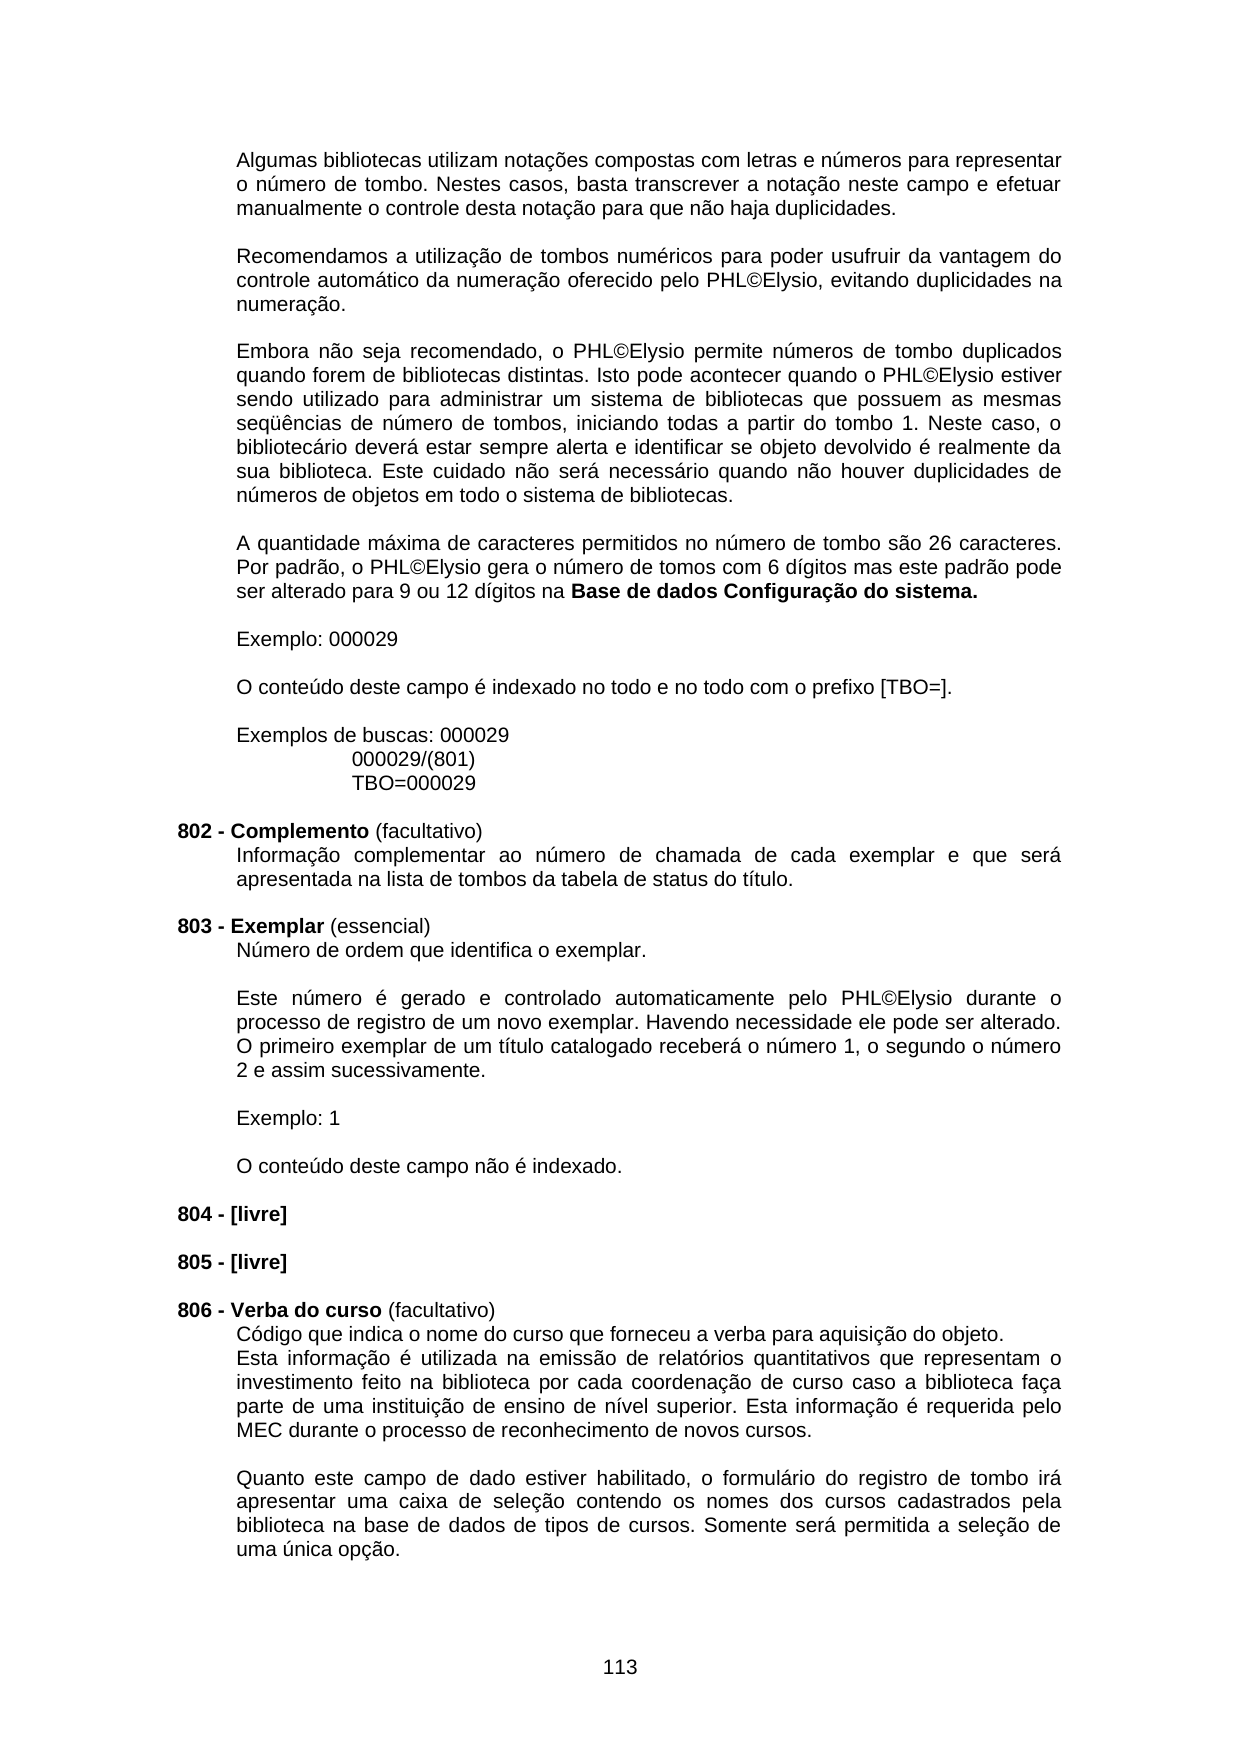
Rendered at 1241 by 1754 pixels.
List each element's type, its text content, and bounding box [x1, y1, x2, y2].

text Número de ordem que identifica o exemplar. [236, 938, 1063, 962]
text 802 - Complemento (facultativo) [177, 818, 1063, 842]
text Esta informação é utilizada na emissão de relatórios quantitativos que representam o investimento feito na biblioteca por cada coordenação de curso caso a biblioteca faça parte de uma instituição de ensino de nível superior. Esta informação é requerida pelo MEC durante o processo de reconhecimento de novos cursos. [236, 1346, 1063, 1441]
text A quantidade máxima de caracteres permitidos no número de tombo são 26 caracteres. Por padrão, o PHL©Elysio gera o número de tomos com 6 dígitos mas este padrão pode ser alterado para 9 ou 12 dígitos na Base de dados Configuração do sistema. [236, 531, 1063, 603]
text Algumas bibliotecas utilizam notações compostas com letras e números para representar o número de tombo. Nestes casos, basta transcrever a notação neste campo e efetuar manualmente o controle desta notação para que não haja duplicidades. [236, 148, 1063, 219]
text TBO=000029 [236, 771, 1063, 794]
text Exemplo: 000029 [236, 627, 1063, 651]
text Código que indica o nome do curso que forneceu a verba para aquisição do objeto. [236, 1322, 1063, 1346]
text O conteúdo deste campo é indexado no todo e no todo com o prefixo [TBO=]. [236, 675, 1063, 699]
text 805 - [livre] [177, 1250, 1063, 1274]
text 803 - Exemplar (essencial) [177, 914, 1063, 938]
text 804 - [livre] [177, 1202, 1063, 1226]
text Este número é gerado e controlado automaticamente pelo PHL©Elysio durante o processo de registro de um novo exemplar. Havendo necessidade ele pode ser alterado. O primeiro exemplar de um título catalogado receberá o número 1, o segundo o número 2 e assim sucessivamente. [236, 986, 1063, 1082]
text 000029/(801) [236, 747, 1063, 771]
text Informação complementar ao número de chamada de cada exemplar e que será apresentada na lista de tombos da tabela de status do título. [236, 842, 1063, 890]
text Recomendamos a utilização de tombos numéricos para poder usufruir da vantagem do controle automático da numeração oferecido pelo PHL©Elysio, evitando duplicidades na numeração. [236, 243, 1063, 315]
text Embora não seja recomendado, o PHL©Elysio permite números de tombo duplicados quando forem de bibliotecas distintas. Isto pode acontecer quando o PHL©Elysio estiver sendo utilizado para administrar um sistema de bibliotecas que possuem as mesmas seqüências de número de tombos, iniciando todas a partir do tombo 1. Neste caso, o bibliotecário deverá estar sempre alerta e identificar se objeto devolvido é realmente da sua biblioteca. Este cuidado não será necessário quando não houver duplicidades de números de objetos em todo o sistema de bibliotecas. [236, 339, 1063, 507]
text Quanto este campo de dado estiver habilitado, o formulário do registro de tombo irá apresentar uma caixa de seleção contendo os nomes dos cursos cadastrados pela biblioteca na base de dados de tipos de cursos. Somente será permitida a seleção de uma única opção. [236, 1465, 1063, 1561]
text 806 - Verba do curso (facultativo) [177, 1298, 1063, 1322]
text Exemplo: 1 [236, 1106, 1063, 1130]
text O conteúdo deste campo não é indexado. [236, 1154, 1063, 1178]
text Exemplos de buscas: 000029 [236, 723, 1063, 747]
